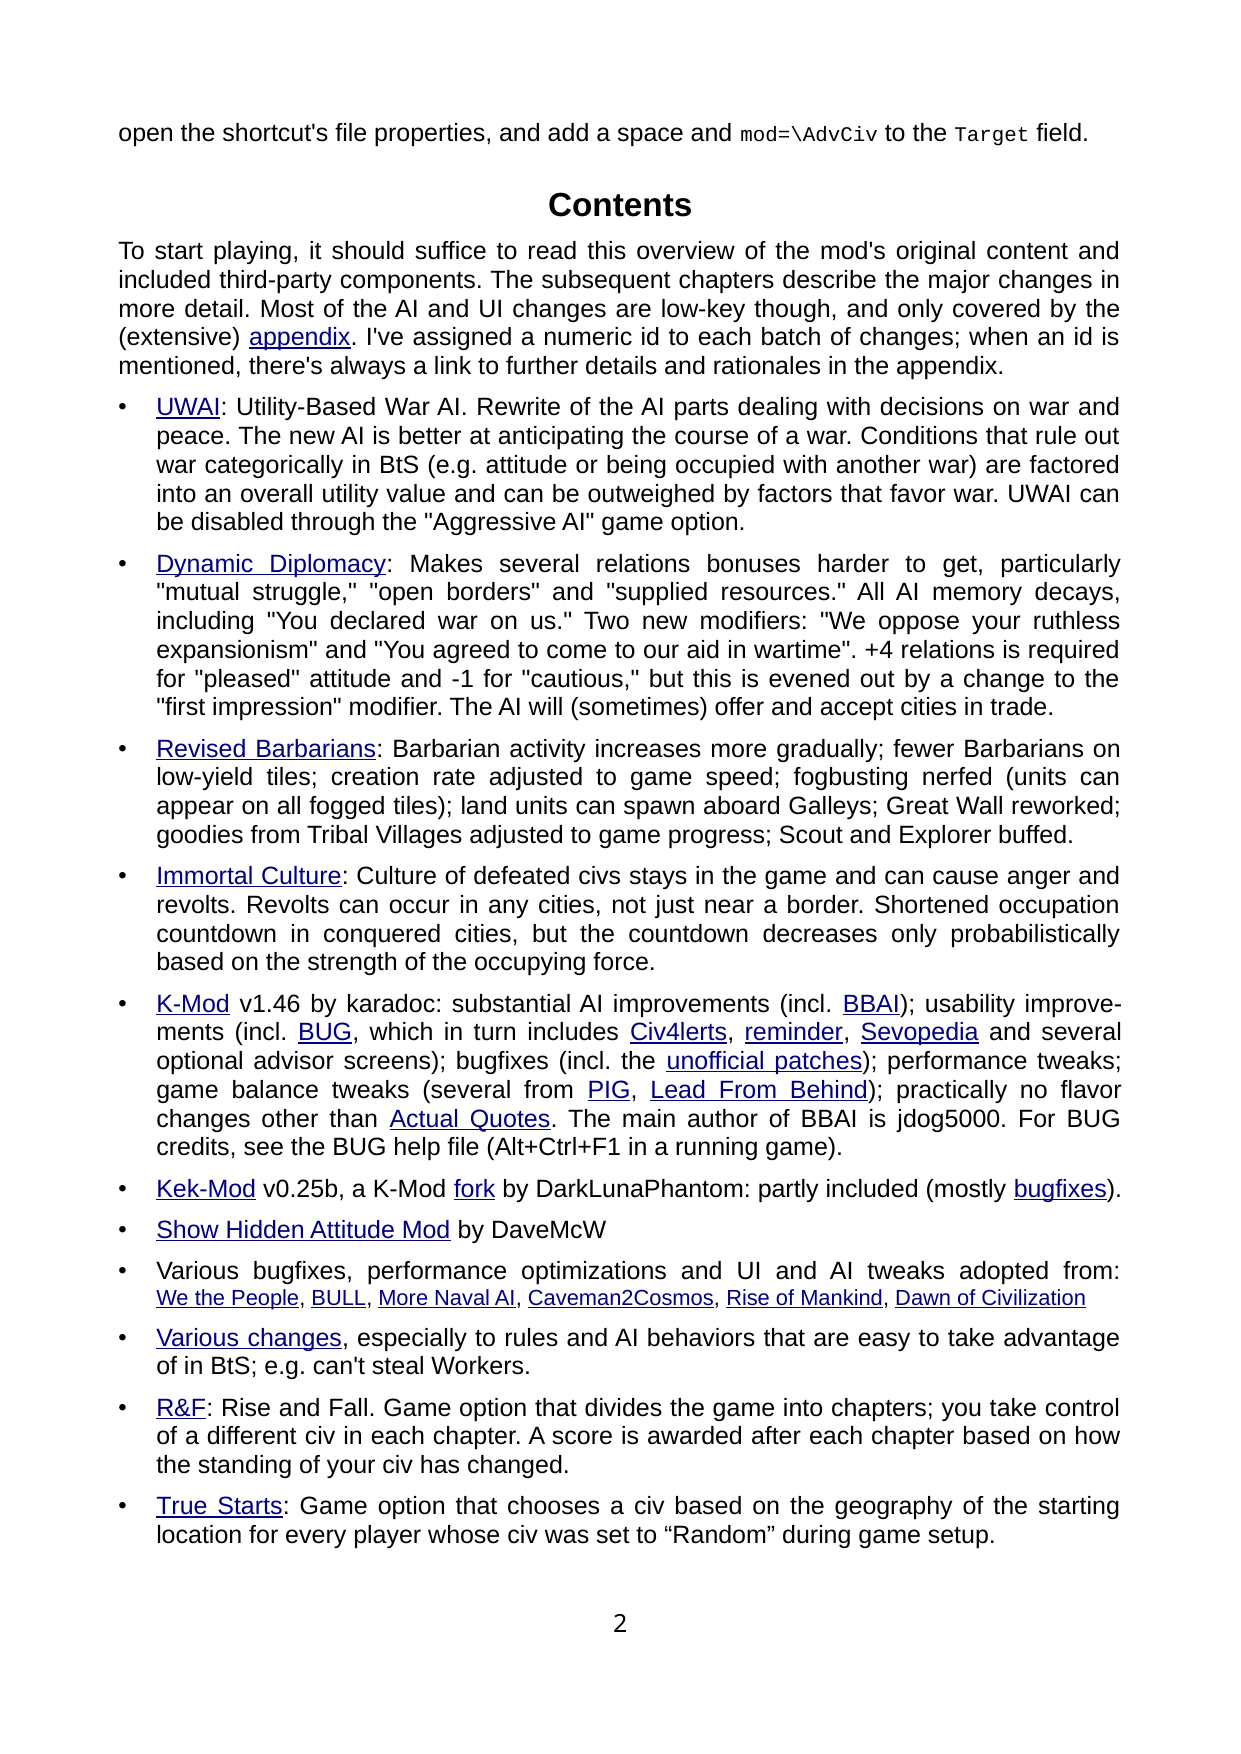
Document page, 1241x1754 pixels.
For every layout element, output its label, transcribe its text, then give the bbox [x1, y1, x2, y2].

list Immortal Culture: Culture of defeated civs stays in the game and can cause anger and revolts. Revolts can occur in any cities, not just near a border. Shortened occupation countdown in conquered cities, but the countdown decreases only probabilistically based on the strength of the occupying force. [118, 861, 1122, 976]
list Show Hidden Attitude Mod by DaveMcW [118, 1215, 1122, 1244]
list Revised Barbarians: Barbarian activity increases more gradually; fewer Barbarians on low-yield tiles; creation rate adjusted to game speed; fogbusting nerfed (units can appear on all fogged tiles); land units can spawn aboard Galleys; Great Wall reworked; goodies from Tribal Villages adjusted to game progress; Scout and Explorer buffed. [118, 733, 1122, 849]
list R&F: Rise and Fall. Game option that divides the game into chapters; you take control of a different civ in each chapter. A score is awarded after each chapter based on how the standing of your civ has changed. [118, 1392, 1122, 1479]
text To start playing, it should suffice to read this overview of the mod's original content and included third-party components. The subsequent chapters describe the major changes in more detail. Most of the AI and UI changes are low-key though, and only covered by the (extensive) appendix. I've assigned a numeric id to each batch of changes; when an id is mentioned, there's always a link to further details and rationales in the appendix. [118, 236, 1122, 380]
subtitle Contents [118, 185, 1122, 224]
list K-Mod v1.46 by karadoc: substantial AI improvements (incl. BBAI); usability improve­ments (incl. BUG, which in turn includes Civ4lerts, reminder, Sevopedia and several optional advisor screens); bugfixes (incl. the unofficial patches); performance tweaks; game balance tweaks (several from PIG, Lead From Behind); practically no flavor changes other than Actual Quotes. The main author of BBAI is jdog5000. For BUG credits, see the BUG help file (Alt+Ctrl+F1 in a running game). [118, 988, 1122, 1161]
text open the shortcut's file properties, and add a space and mod=\AdvCiv to the Target field. [118, 118, 1122, 148]
list Kek-Mod v0.25b, a K-Mod fork by DarkLunaPhantom: partly included (mostly bugfixes). [118, 1173, 1122, 1202]
list Various changes, especially to rules and AI behaviors that are easy to take advantage of in BtS; e.g. can't steal Workers. [118, 1322, 1122, 1380]
list Dynamic Diplomacy: Makes several relations bonuses harder to get, particularly "mutual struggle," "open borders" and "supplied resources." All AI memory decays, including "You declared war on us." Two new modifiers: "We oppose your ruthless expansionism" and "You agreed to come to our aid in wartime". +4 relations is required for "pleased" attitude and -1 for "cautious," but this is evened out by a change to the "first impression" modifier. The AI will (sometimes) offer and accept cities in trade. [118, 548, 1122, 721]
list UWAI: Utility-Based War AI. Rewrite of the AI parts dealing with decisions on war and peace. The new AI is better at anticipating the course of a war. Conditions that rule out war categorically in BtS (e.g. attitude or being occupied with another war) are factored into an overall utility value and can be outweighed by factors that favor war. UWAI can be disabled through the "Aggressive AI" game option. [118, 392, 1122, 536]
list True Starts: Game option that chooses a civ based on the geography of the starting location for every player whose civ was set to “Random” during game setup. [118, 1491, 1122, 1549]
list Various bugfixes, performance optimizations and UI and AI tweaks adopted from: We the People, BULL, More Naval AI, Caveman2Cosmos, Rise of Mankind, Dawn of Civilization [118, 1256, 1122, 1310]
